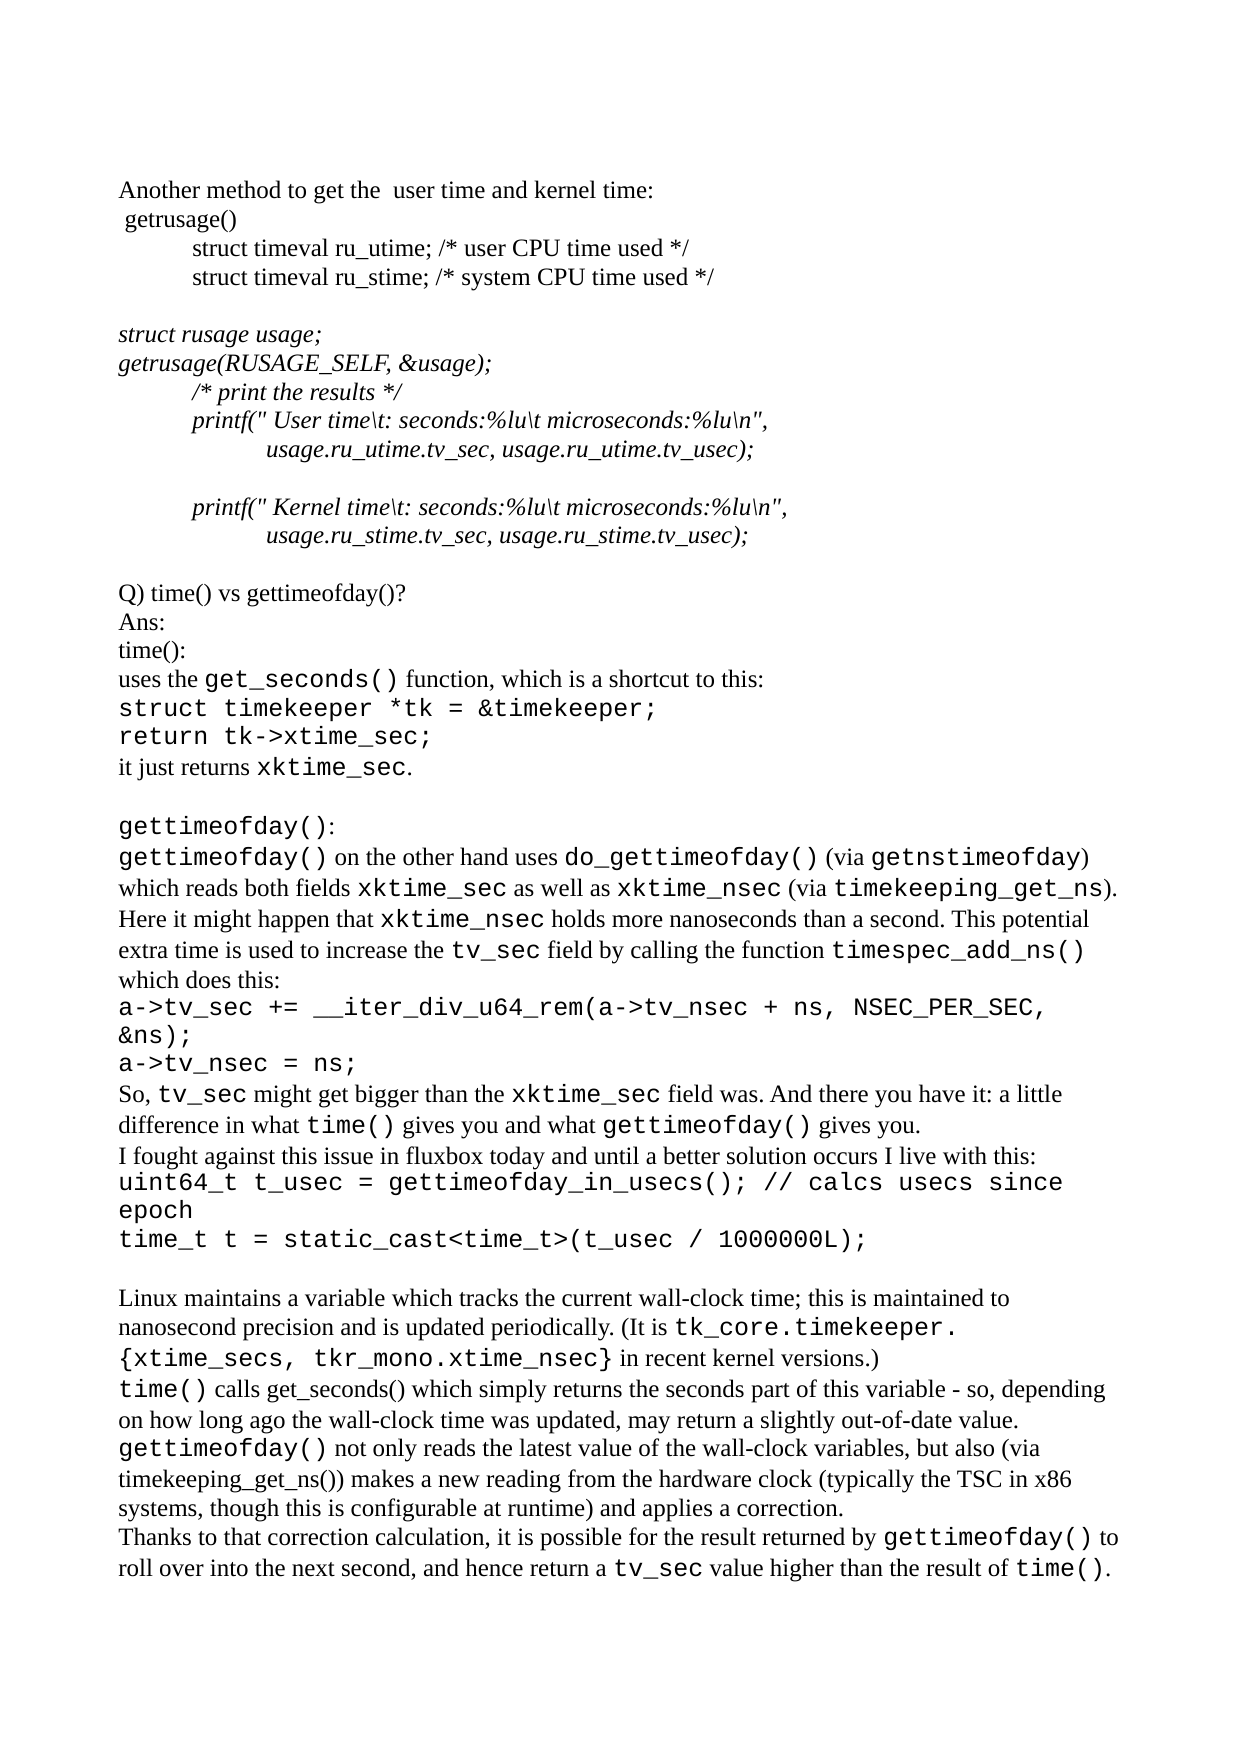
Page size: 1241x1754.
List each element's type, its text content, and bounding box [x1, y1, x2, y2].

text struct rusage usage; [118, 319, 1122, 348]
text it just returns xktime_sec. [118, 752, 1122, 783]
text usage.ru_stime.tv_sec, usage.ru_stime.tv_usec); [118, 521, 1122, 549]
text I fought against this issue in fluxbox today and until a better solution occurs I live with this: [118, 1141, 1122, 1170]
text getrusage(RUSAGE_SELF, &usage); [118, 348, 1122, 377]
text Another method to get the user time and kernel time: [118, 176, 1122, 204]
text struct timeval ru_utime; /* user CPU time used */ [118, 233, 1122, 262]
text Q) time() vs gettimeofday()? [118, 578, 1122, 607]
text gettimeofday(): [118, 811, 1122, 842]
text usage.ru_utime.tv_sec, usage.ru_utime.tv_usec); [118, 434, 1122, 463]
text Linux maintains a variable which tracks the current wall-clock time; this is maintained to nanosecond precision and is updated periodically. (It is tk_core.timekeeper.{xtime_secs, tkr_mono.xtime_nsec} in recent kernel versions.) [118, 1283, 1122, 1374]
text printf(" User time\t: seconds:%lu\t microseconds:%lu\n", [118, 406, 1122, 434]
text uint64_t t_usec = gettimeofday_in_usecs(); // calcs usecs since epoch [118, 1170, 1122, 1226]
text So, tv_sec might get bigger than the xktime_sec field was. And there you have it: a little difference in what time() gives you and what gettimeofday() gives you. [118, 1079, 1122, 1141]
text a->tv_nsec = ns; [118, 1051, 1122, 1079]
text uses the get_seconds() function, which is a shortcut to this: [118, 664, 1122, 695]
text Thanks to that correction calculation, it is possible for the result returned by gettimeofday() to roll over into the next second, and hence return a tv_sec value higher than the result of time(). [118, 1522, 1122, 1583]
text getrusage() [118, 204, 1122, 233]
text struct timekeeper *tk = &timekeeper; [118, 695, 1122, 723]
text struct timeval ru_stime; /* system CPU time used */ [118, 262, 1122, 291]
text gettimeofday() on the other hand uses do_gettimeofday() (via getnstimeofday) which reads both fields xktime_sec as well as xktime_nsec (via timekeeping_get_ns). Here it might happen that xktime_nsec holds more nanoseconds than a second. This potential extra time is used to increase the tv_sec field by calling the function timespec_add_ns() which does this: [118, 842, 1122, 994]
text gettimeofday() not only reads the latest value of the wall-clock variables, but also (via timekeeping_get_ns()) makes a new reading from the hardware clock (typically the TSC in x86 systems, though this is configurable at runtime) and applies a correction. [118, 1433, 1122, 1522]
text Ans: [118, 607, 1122, 636]
text /* print the results */ [118, 377, 1122, 406]
text time(): [118, 636, 1122, 664]
text time() calls get_seconds() which simply returns the seconds part of this variable - so, depending on how long ago the wall-clock time was updated, may return a slightly out-of-date value. [118, 1374, 1122, 1433]
text time_t t = static_cast<time_t>(t_usec / 1000000L); [118, 1226, 1122, 1255]
text a->tv_sec += __iter_div_u64_rem(a->tv_nsec + ns, NSEC_PER_SEC, &ns); [118, 994, 1122, 1051]
text printf(" Kernel time\t: seconds:%lu\t microseconds:%lu\n", [118, 492, 1122, 521]
text return tk->xtime_sec; [118, 723, 1122, 752]
